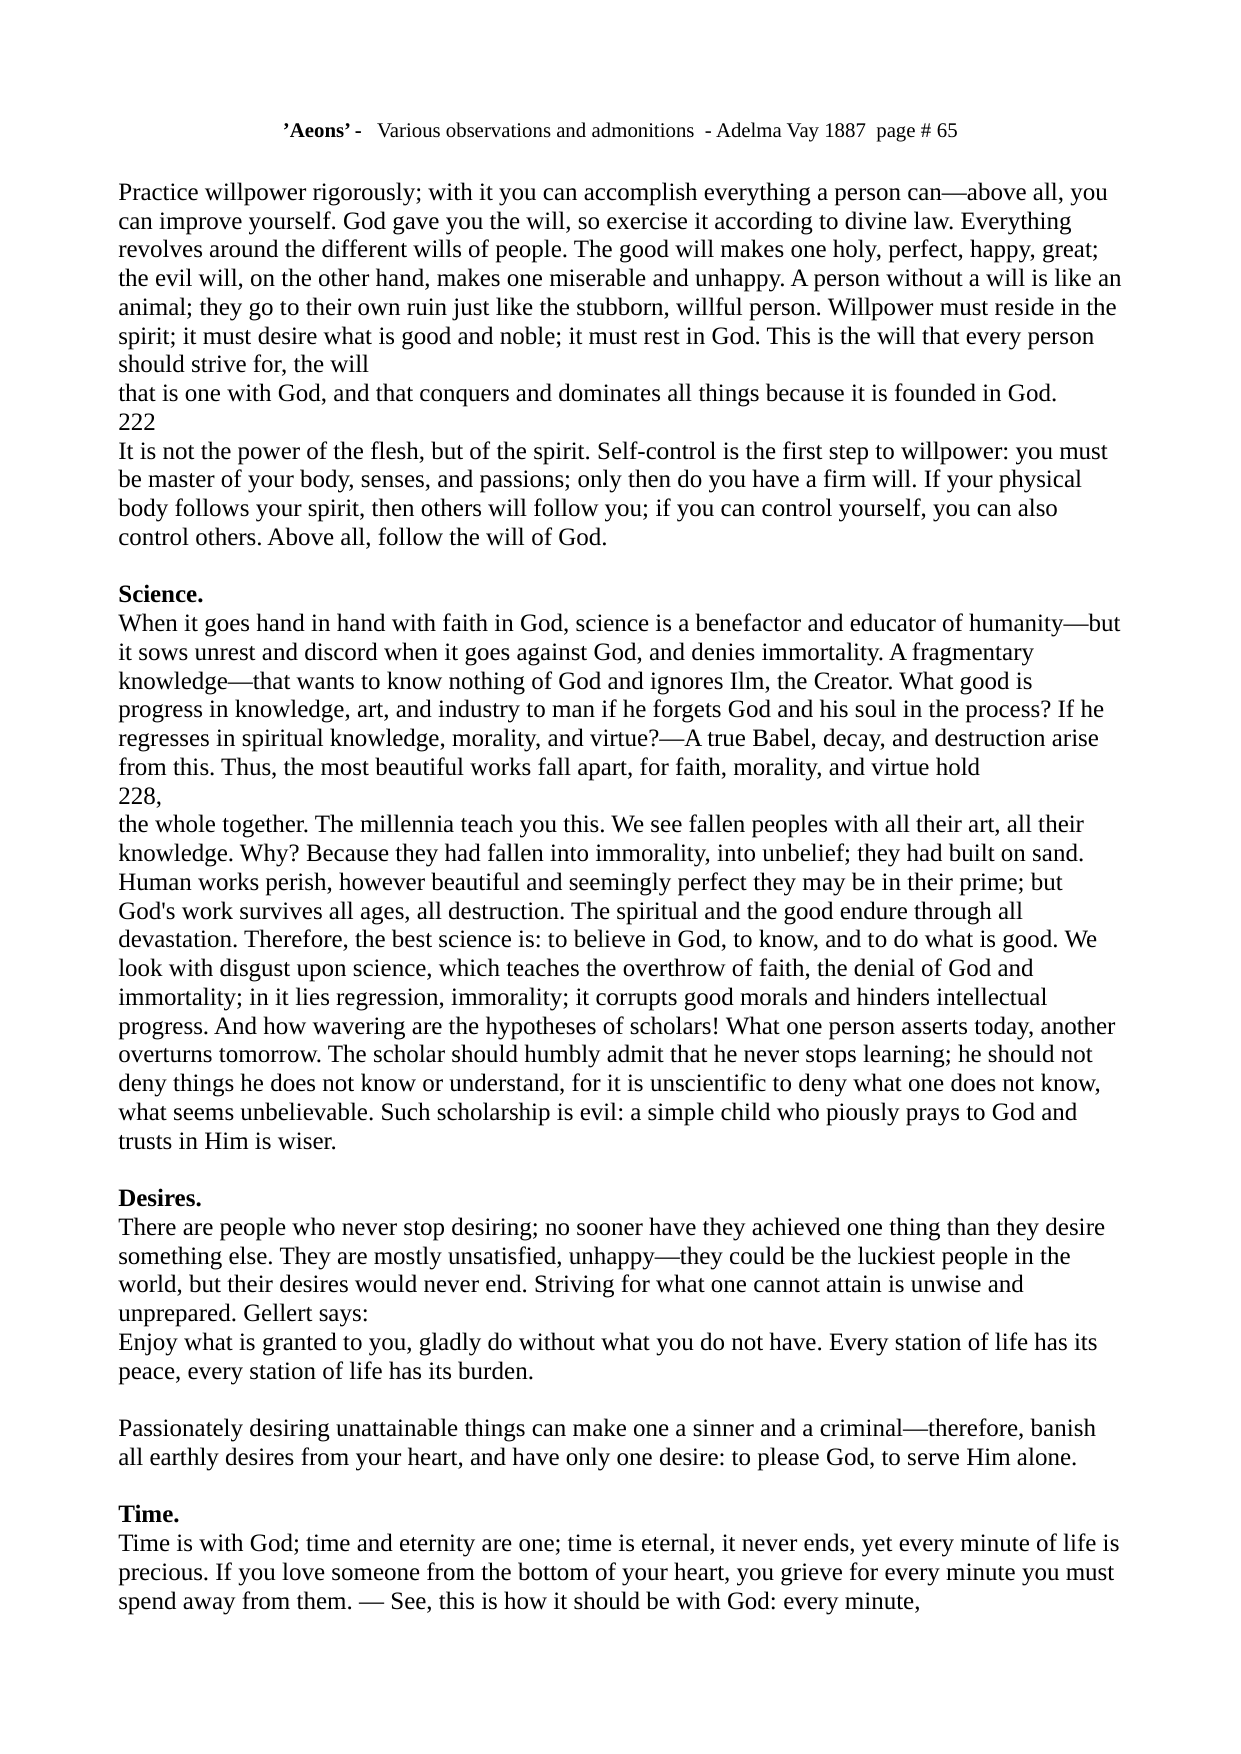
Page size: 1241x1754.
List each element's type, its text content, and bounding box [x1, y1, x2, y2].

text When it goes hand in hand with faith in God, science is a benefactor and educator of humanity—but it sows unrest and discord when it goes against God, and denies immortality. A fragmentary knowledge—that wants to know nothing of God and ignores Ilm, the Creator. What good is progress in knowledge, art, and industry to man if he forgets God and his soul in the process? If he regresses in spiritual knowledge, morality, and virtue?—A true Babel, decay, and destruction arise from this. Thus, the most beautiful works fall apart, for faith, morality, and virtue hold [118, 608, 1122, 781]
text 228, [118, 781, 1122, 809]
text the whole together. The millennia teach you this. We see fallen peoples with all their art, all their knowledge. Why? Because they had fallen into immorality, into unbelief; they had built on sand. Human works perish, however beautiful and seemingly perfect they may be in their prime; but God's work survives all ages, all destruction. The spiritual and the good endure through all devastation. Therefore, the best science is: to believe in God, to know, and to do what is good. We look with disgust upon science, which teaches the overthrow of faith, the denial of God and immortality; in it lies regression, immorality; it corrupts good morals and hinders intellectual progress. And how wavering are the hypotheses of scholars! What one person asserts today, another overturns tomorrow. The scholar should humbly admit that he never stops learning; he should not deny things he does not know or understand, for it is unscientific to deny what one does not know, what seems unbelievable. Such scholarship is evil: a simple child who piously prays to God and trusts in Him is wiser. [118, 809, 1122, 1154]
text There are people who never stop desiring; no sooner have they achieved one thing than they desire something else. They are mostly unsatisfied, unhappy—they could be the luckiest people in the world, but their desires would never end. Striving for what one cannot attain is unwise and unprepared. Gellert says: [118, 1212, 1122, 1327]
text that is one with God, and that conquers and dominates all things because it is founded in God. [118, 378, 1122, 407]
text Passionately desiring unattainable things can make one a sinner and a criminal—therefore, banish all earthly desires from your heart, and have only one desire: to please God, to serve Him alone. [118, 1413, 1122, 1471]
text It is not the power of the flesh, but of the spirit. Self-control is the first step to willpower: you must be master of your body, senses, and passions; only then do you have a firm will. If your physical body follows your spirit, then others will follow you; if you can control yourself, you can also control others. Above all, follow the will of God. [118, 436, 1122, 551]
text Time. [118, 1499, 1122, 1528]
text Practice willpower rigorously; with it you can accomplish everything a person can—above all, you can improve yourself. God gave you the will, so exercise it according to divine law. Everything revolves around the different wills of people. The good will makes one holy, perfect, happy, great; the evil will, on the other hand, makes one miserable and unhappy. A person without a will is like an animal; they go to their own ruin just like the stubborn, willful person. Willpower must reside in the spirit; it must desire what is good and noble; it must rest in God. This is the will that every person should strive for, the will [118, 177, 1122, 378]
text 222 [118, 407, 1122, 436]
text Science. [118, 579, 1122, 608]
text Enjoy what is granted to you, gladly do without what you do not have. Every station of life has its peace, every station of life has its burden. [118, 1327, 1122, 1384]
text Time is with God; time and eternity are one; time is eternal, it never ends, yet every minute of life is precious. If you love someone from the bottom of your heart, you grieve for every minute you must spend away from them. — See, this is how it should be with God: every minute, [118, 1528, 1122, 1614]
text Desires. [118, 1183, 1122, 1212]
